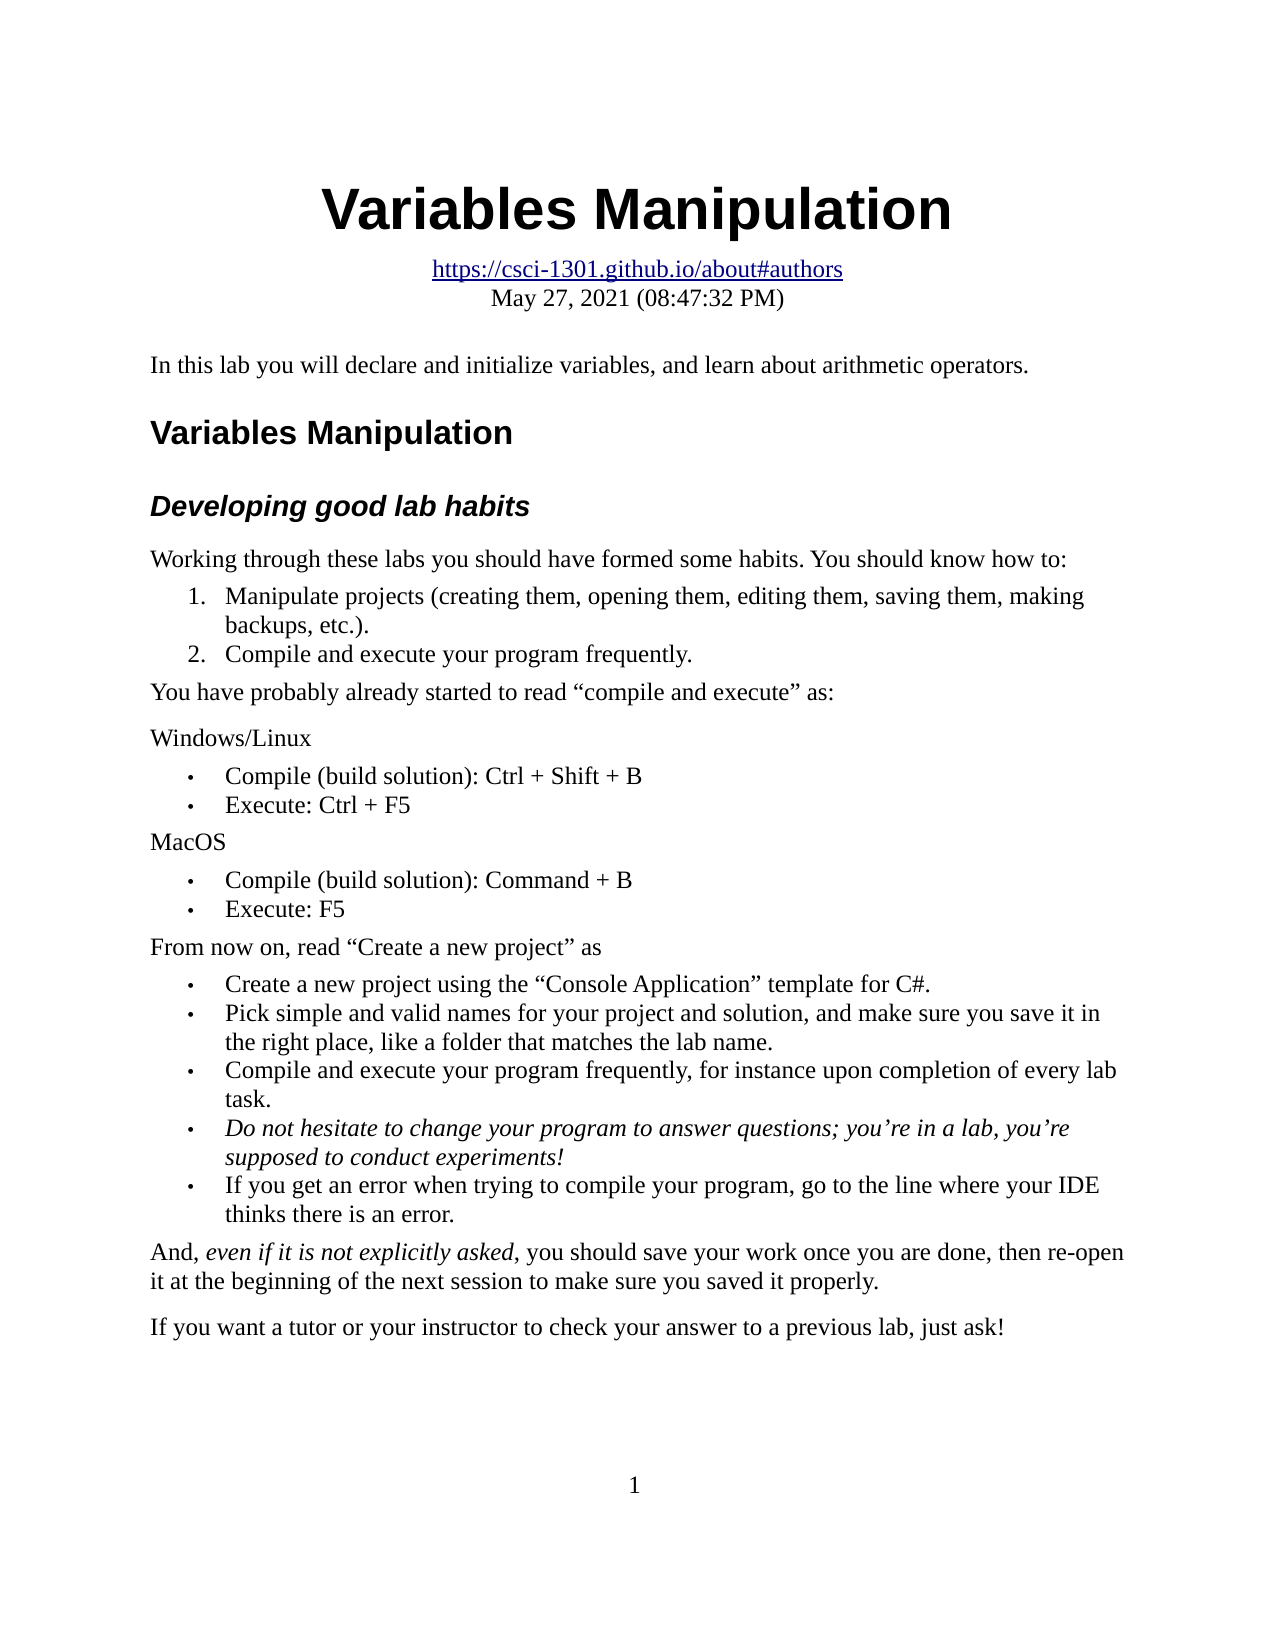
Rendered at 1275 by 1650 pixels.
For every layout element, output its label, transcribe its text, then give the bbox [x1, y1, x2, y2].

list Manipulate projects (creating them, opening them, editing them, saving them, making backups, etc.). [187, 581, 1125, 639]
text Working through these labs you should have formed some habits. You should know how to: [150, 544, 1125, 572]
subtitle Developing good lab habits [150, 489, 1125, 522]
text MacOS [150, 827, 1125, 856]
list Execute: F5 [187, 894, 1125, 923]
title Variables Manipulation [150, 175, 1125, 242]
text https://csci-1301.github.io/about#authors [150, 254, 1125, 283]
list Compile (build solution): Ctrl + Shift + B [187, 761, 1125, 790]
text In this lab you will declare and initialize variables, and learn about arithmetic operators. [150, 350, 1125, 378]
list Compile (build solution): Command + B [187, 865, 1125, 894]
list Compile and execute your program frequently, for instance upon completion of every lab task. [187, 1056, 1125, 1113]
text You have probably already started to read “compile and execute” as: [150, 677, 1125, 705]
text If you want a tutor or your instructor to check your answer to a previous lab, just ask! [150, 1312, 1125, 1341]
text From now on, read “Create a new project” as [150, 932, 1125, 960]
list If you get an error when trying to compile your program, go to the line where your IDE thinks there is an error. [187, 1171, 1125, 1228]
subtitle Variables Manipulation [150, 412, 1125, 451]
list Compile and execute your program frequently. [187, 639, 1125, 668]
text Windows/Linux [150, 723, 1125, 752]
text And, even if it is not explicitly asked, you should save your work once you are done, then re-open it at the beginning of the next session to make sure you saved it properly. [150, 1237, 1125, 1294]
list Create a new project using the “Console Application” template for C#. [187, 969, 1125, 998]
text May 27, 2021 (08:47:32 PM) [150, 283, 1125, 312]
list Pick simple and valid names for your project and solution, and make sure you save it in the right place, like a folder that matches the lab name. [187, 998, 1125, 1056]
list Do not hesitate to change your program to answer questions; you’re in a lab, you’re supposed to conduct experiments! [187, 1113, 1125, 1171]
list Execute: Ctrl + F5 [187, 790, 1125, 818]
